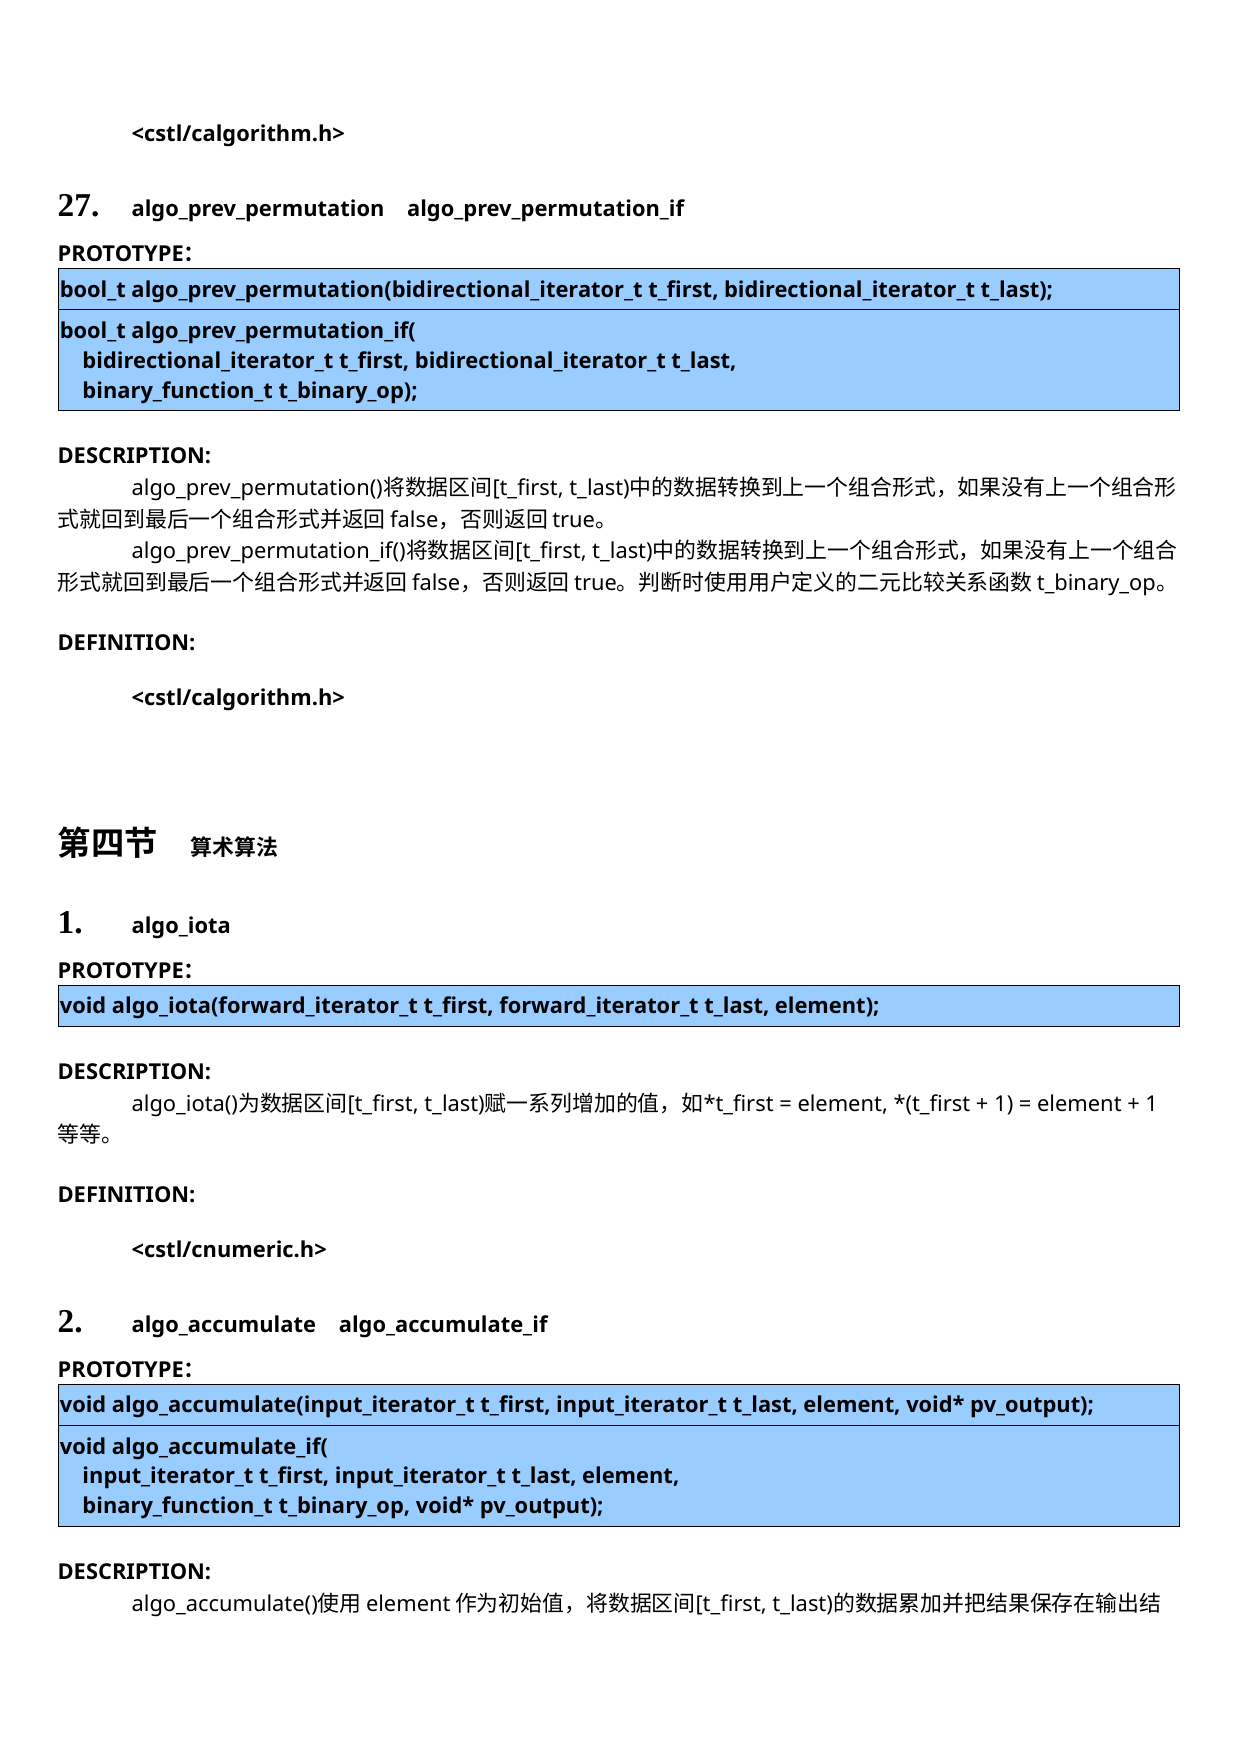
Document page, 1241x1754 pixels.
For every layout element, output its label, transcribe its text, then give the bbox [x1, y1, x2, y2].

text PROTOTYPE： [57, 953, 1179, 984]
table_cell void algo_accumulate_if( input_iterator_t t_first, input_iterator_t t_last, element, binary_function_t t_binary_op, void* pv_output); [59, 1426, 1179, 1526]
text <cstl/calgorithm.h> [57, 682, 1179, 711]
text <cstl/calgorithm.h> [57, 118, 1179, 148]
table_header bool_t algo_prev_permutation(bidirectional_iterator_t t_first, bidirectional_iterator_t t_last); [59, 269, 1179, 309]
table_header void algo_iota(forward_iterator_t t_first, forward_iterator_t t_last, element); [59, 986, 1179, 1026]
subtitle algo_accumulate algo_accumulate_if [57, 1301, 1179, 1339]
text DEFINITION: [57, 1179, 1179, 1209]
text algo_iota()为数据区间[t_first, t_last)赋一系列增加的值，如*t_first = element, *(t_first + 1) = element + 1等等。 [57, 1086, 1179, 1149]
subtitle 算术算法 [57, 816, 1179, 864]
text DEFINITION: [57, 627, 1179, 657]
text algo_prev_permutation_if()将数据区间[t_first, t_last)中的数据转换到上一个组合形式，如果没有上一个组合形式就回到最后一个组合形式并返回false，否则返回true。判断时使用用户定义的二元比较关系函数t_binary_op。 [57, 533, 1179, 597]
text DESCRIPTION: [57, 1056, 1179, 1086]
text PROTOTYPE： [57, 236, 1179, 268]
text DESCRIPTION: [57, 1556, 1179, 1586]
text PROTOTYPE： [57, 1352, 1179, 1383]
table_header void algo_accumulate(input_iterator_t t_first, input_iterator_t t_last, element, void* pv_output); [59, 1385, 1179, 1425]
text algo_prev_permutation()将数据区间[t_first, t_last)中的数据转换到上一个组合形式，如果没有上一个组合形式就回到最后一个组合形式并返回false，否则返回true。 [57, 470, 1179, 533]
text <cstl/cnumeric.h> [57, 1234, 1179, 1263]
text algo_accumulate()使用element作为初始值，将数据区间[t_first, t_last)的数据累加并把结果保存在输出结 [57, 1586, 1179, 1617]
subtitle algo_iota [57, 902, 1179, 940]
text DESCRIPTION: [57, 440, 1179, 470]
table_cell bool_t algo_prev_permutation_if( bidirectional_iterator_t t_first, bidirectional_iterator_t t_last, binary_function_t t_binary_op); [59, 310, 1179, 410]
subtitle algo_prev_permutation algo_prev_permutation_if [57, 185, 1179, 224]
